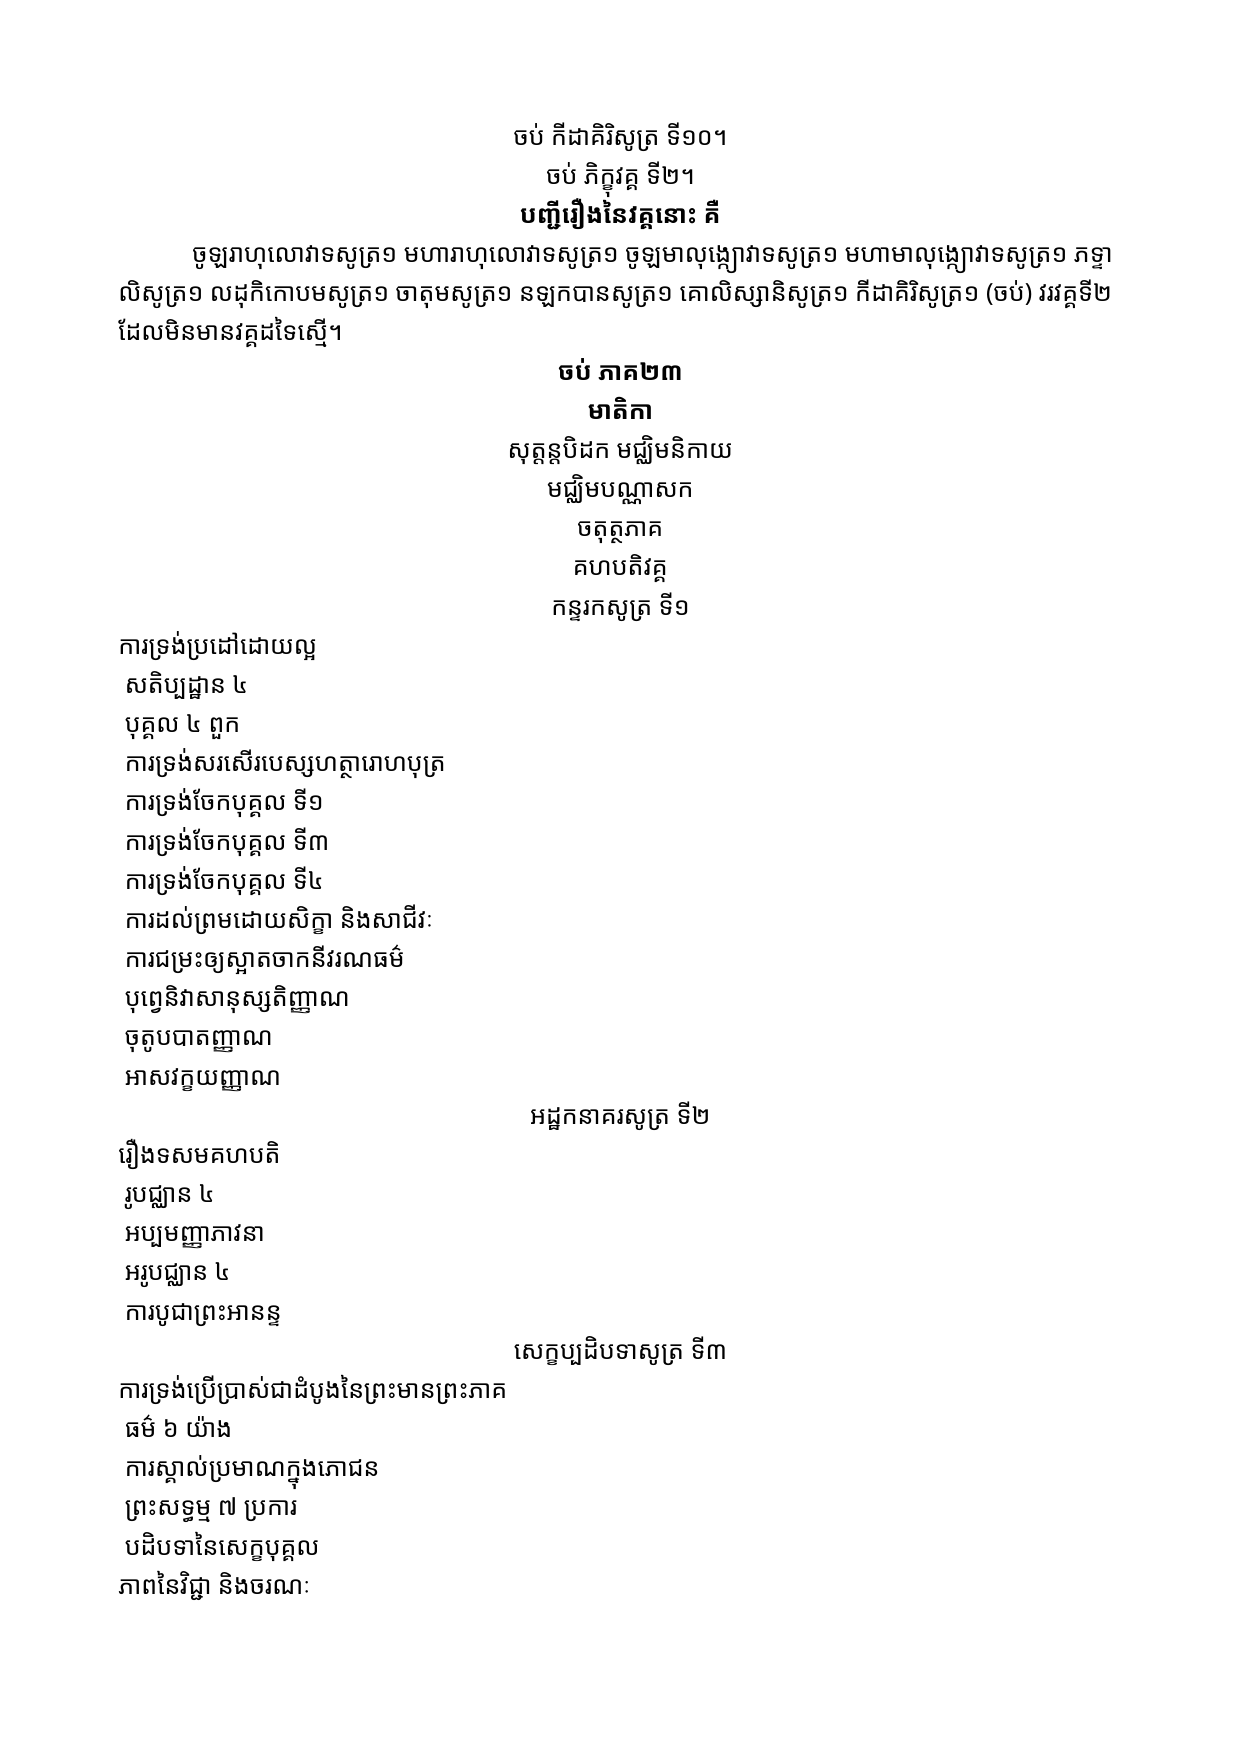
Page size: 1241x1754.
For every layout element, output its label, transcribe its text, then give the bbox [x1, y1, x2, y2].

text ការទ្រង់ចែកបុគ្គល ទី១ [118, 784, 1122, 818]
text មាតិកា [118, 392, 1122, 426]
text រឿងទសមគហបតិ [118, 1136, 1122, 1171]
text ការជម្រះឲ្យស្អាតចាកនីវរណធម៌ [118, 941, 1122, 975]
text អប្បមញ្ញាភាវនា [118, 1215, 1122, 1249]
text ការស្គាល់ប្រមាណក្នុងភោជន [118, 1450, 1122, 1484]
text បុគ្គល ៤ ពួក [118, 706, 1122, 740]
text ភាពនៃវិជ្ជា និងចរណៈ [118, 1567, 1122, 1601]
text មជ្ឈិមបណ្ណាសក [118, 471, 1122, 505]
text រូបជ្ឈាន ៤ [118, 1176, 1122, 1210]
text ការទ្រង់សរសើរបេស្សហត្ថារោហបុត្រ [118, 745, 1122, 779]
text សតិប្បដ្ឋាន ៤ [118, 666, 1122, 701]
text ចប់ ភិក្ខុវគ្គ ទី២។ [118, 157, 1122, 191]
text បញ្ជីរឿងនៃវគ្គនោះ គឺ [118, 196, 1122, 231]
text ធម៌ ៦ យ៉ាង [118, 1411, 1122, 1445]
text សេក្ខប្បដិបទាសូត្រ ទី៣ [118, 1332, 1122, 1366]
text បដិបទានៃសេក្ខបុគ្គល [118, 1528, 1122, 1562]
text គហបតិវគ្គ [118, 549, 1122, 583]
text ព្រះសទ្ធម្ម ៧ ប្រការ [118, 1489, 1122, 1523]
text ចប់ ភាគ២៣ [118, 353, 1122, 387]
text ចតុត្ថភាគ [118, 510, 1122, 544]
text កន្ទរកសូត្រ ទី១ [118, 588, 1122, 622]
text អដ្ឋកនាគរសូត្រ ទី២ [118, 1097, 1122, 1131]
text បុព្វេនិវាសានុស្សតិញ្ញាណ [118, 980, 1122, 1014]
text ការទ្រង់ចែកបុគ្គល ទី៣ [118, 823, 1122, 857]
text អាសវក្ខយញ្ញាណ [118, 1058, 1122, 1092]
text ចុតូបបាតញ្ញាណ [118, 1019, 1122, 1053]
text ការទ្រង់ប្រើប្រាស់ជាដំបូងនៃព្រះមានព្រះភាគ [118, 1371, 1122, 1406]
text ចូឡរាហុលោវាទសូត្រ១ មហារាហុលោវាទសូត្រ១ ចូឡមាលុង្ក្យោវាទសូត្រ១ មហាមាលុង្ក្យោវាទសូត្រ១ ភទ្ទាលិសូត្រ១ លដុកិកោបមសូត្រ១ ចាតុមសូត្រ១ នឡកបានសូត្រ១ គោលិស្សានិសូត្រ១ កីដាគិរិសូត្រ១ (ចប់) វរវគ្គទី២ ដែល​មិនមាន​វគ្គដទៃស្មើ។ [118, 236, 1122, 348]
text សុត្តន្តបិដក មជ្ឈិមនិកាយ [118, 431, 1122, 466]
text អរូបជ្ឈាន ៤ [118, 1254, 1122, 1288]
text ការបូជាព្រះអានន្ទ [118, 1293, 1122, 1327]
text ការដល់ព្រមដោយសិក្ខា និងសាជីវៈ [118, 901, 1122, 936]
text ការទ្រង់ប្រដៅដោយល្អ [118, 627, 1122, 661]
text ចប់ កីដាគិរិសូត្រ ទី១០។ [118, 118, 1122, 152]
text ការទ្រង់ចែកបុគ្គល ទី៤ [118, 862, 1122, 896]
